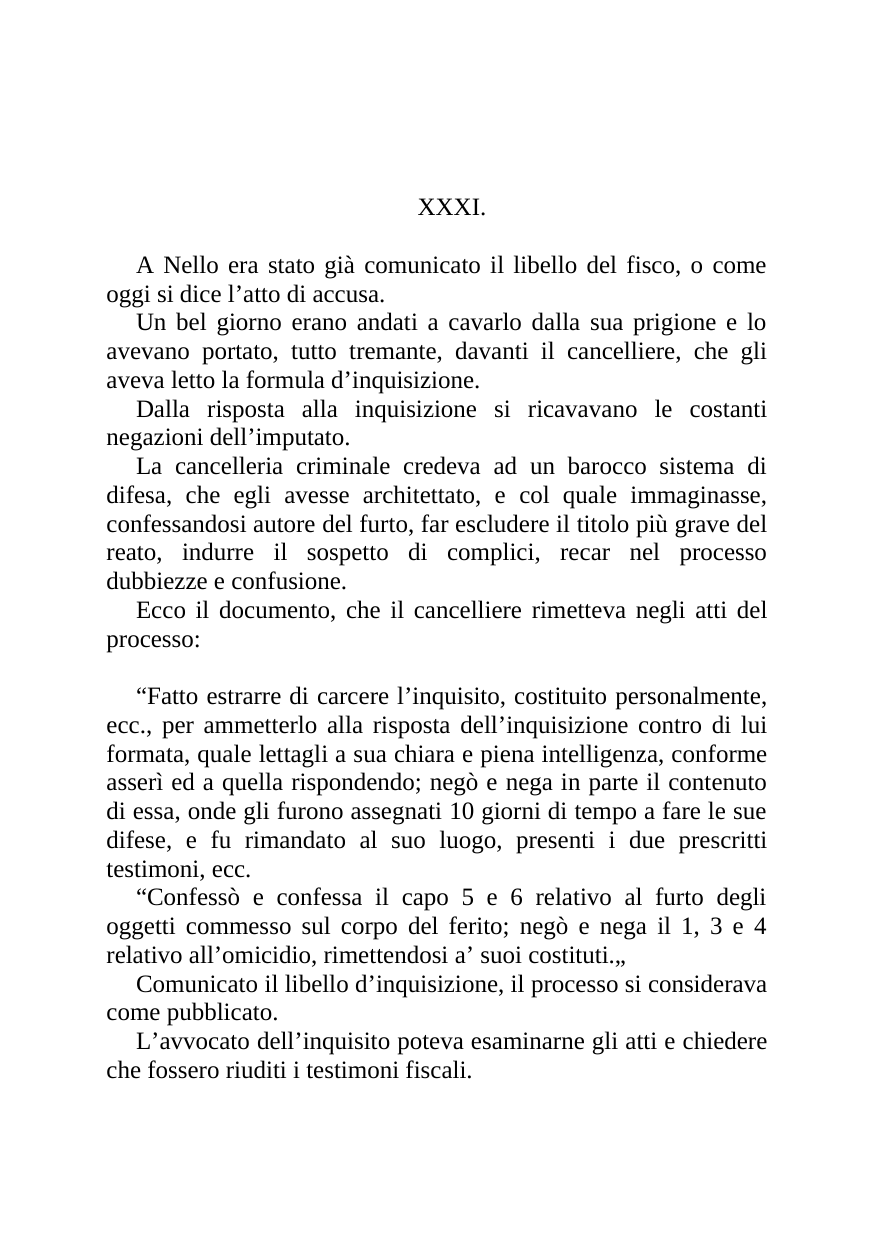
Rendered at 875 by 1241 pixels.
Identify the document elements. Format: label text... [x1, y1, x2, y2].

text Dalla risposta alla inquisizione si ricavavano le costanti negazioni dell’imputato. [106, 394, 768, 451]
text A Nello era stato già comunicato il libello del fisco, o come oggi si dice l’atto di accusa. [106, 250, 768, 307]
text Comunicato il libello d’inquisizione, il processo si considerava come pubblicato. [106, 969, 768, 1026]
text “Confessò e confessa il capo 5 e 6 relativo al furto degli oggetti commesso sul corpo del ferito; negò e nega il 1, 3 e 4 relativo all’omicidio, rimettendosi a’ suoi costituti.„ [106, 882, 768, 969]
text La cancelleria criminale credeva ad un barocco sistema di difesa, che egli avesse architettato, e col quale immaginasse, confessandosi autore del furto, far escludere il titolo più grave del reato, indurre il sospetto di complici, recar nel processo dubbiezze e confusione. [106, 451, 768, 595]
text L’avvocato dell’inquisito poteva esaminarne gli atti e chiedere che fossero riuditi i testimoni fiscali. [106, 1026, 768, 1084]
text XXXI. [106, 192, 768, 221]
text Un bel giorno erano andati a cavarlo dalla sua prigione e lo avevano portato, tutto tremante, davanti il cancelliere, che gli aveva letto la formula d’inquisizione. [106, 307, 768, 394]
text Ecco il documento, che il cancelliere rimetteva negli atti del processo: [106, 595, 768, 652]
text “Fatto estrarre di carcere l’inquisito, costituito personalmente, ecc., per ammetterlo alla risposta dell’inquisizione contro di lui formata, quale lettagli a sua chiara e piena intelligenza, conforme asserì ed a quella rispondendo; negò e nega in parte il contenuto di essa, onde gli furono assegnati 10 giorni di tempo a fare le sue difese, e fu rimandato al suo luogo, presenti i due prescritti testimoni, ecc. [106, 681, 768, 882]
